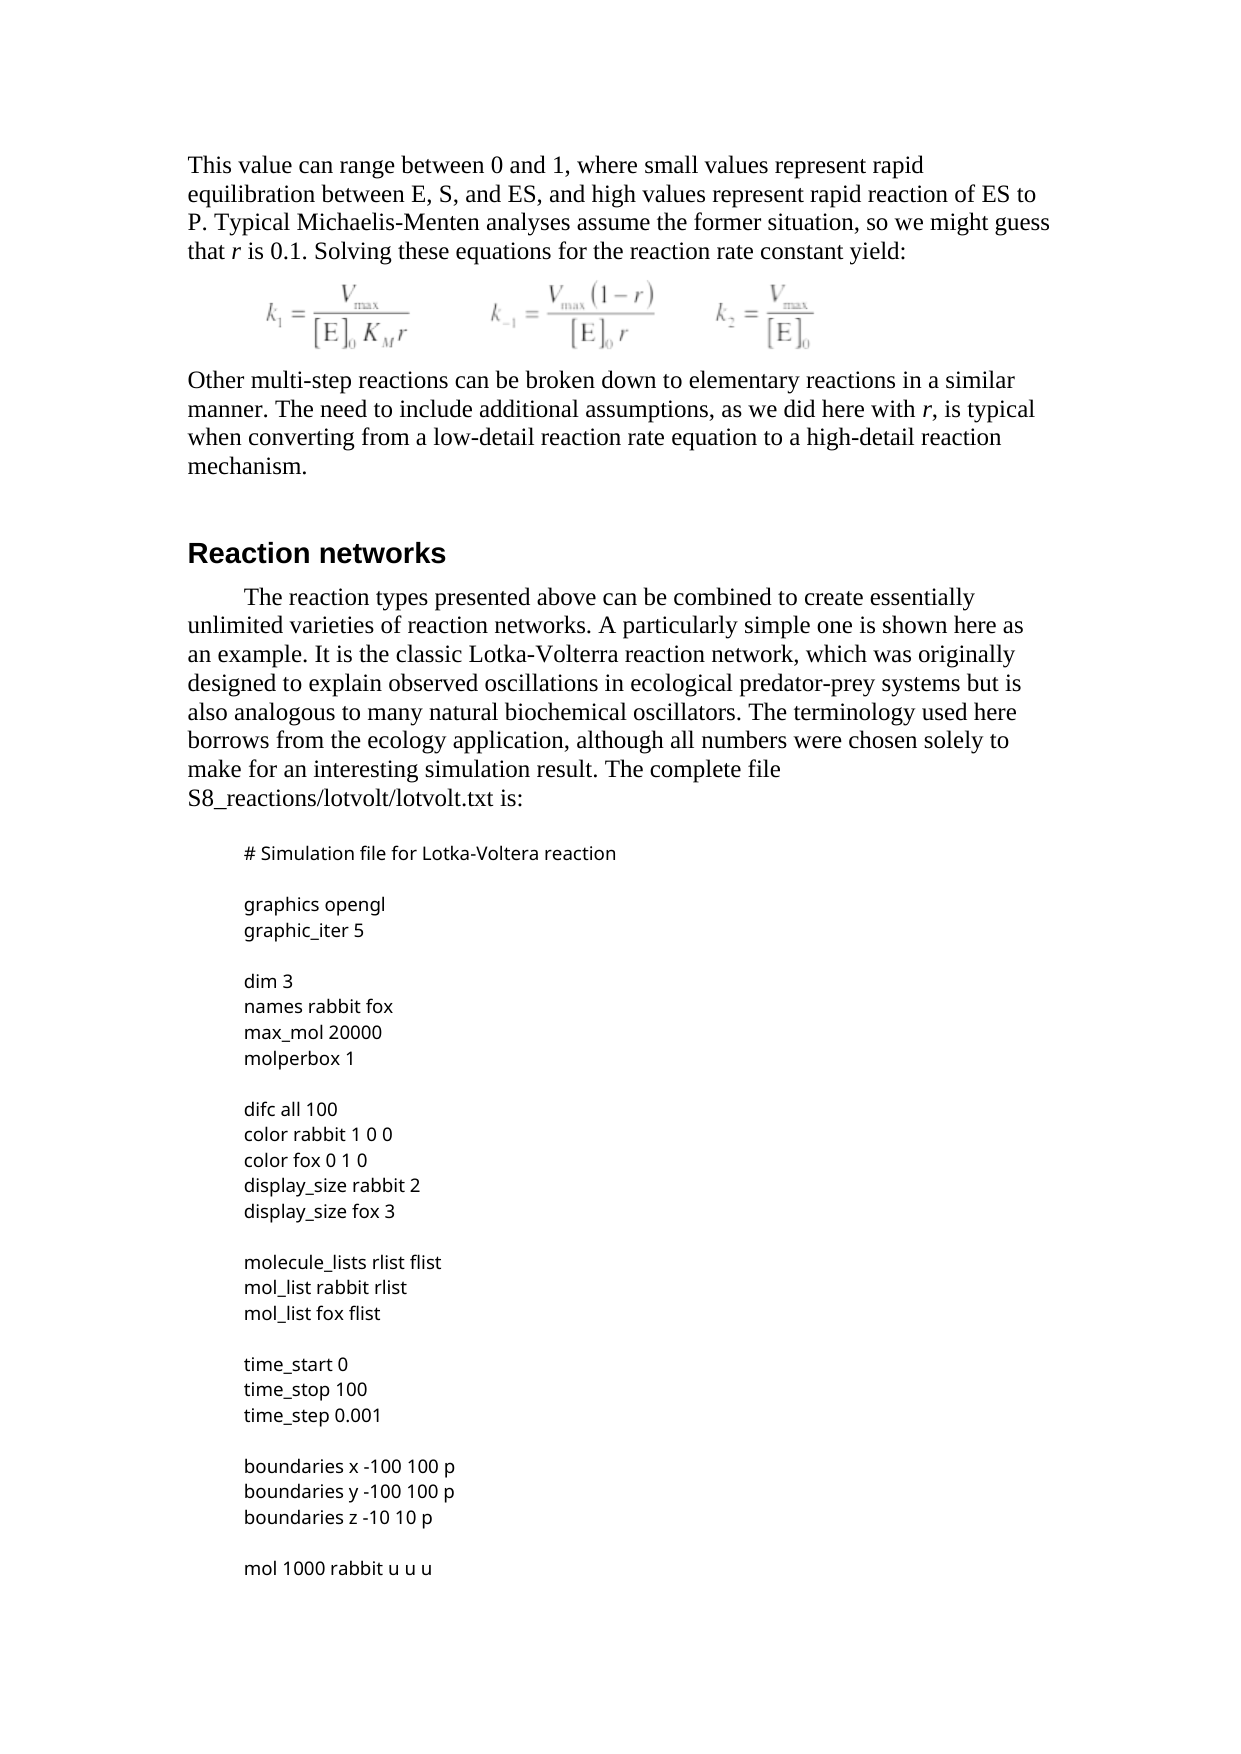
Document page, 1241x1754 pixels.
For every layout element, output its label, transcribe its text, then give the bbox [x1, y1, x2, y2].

text display_size fox 3 [187, 1198, 1053, 1223]
text time_start 0 [187, 1351, 1053, 1377]
text graphics opengl [187, 892, 1053, 917]
text dim 3 [187, 968, 1053, 994]
text mol_list rabbit rlist [187, 1274, 1053, 1300]
text display_size rabbit 2 [187, 1172, 1053, 1198]
text time_step 0.001 [187, 1402, 1053, 1428]
text This value can range between 0 and 1, where small values represent rapid equilibration between E, S, and ES, and high values represent rapid reaction of ES to P. Typical Michaelis-Menten analyses assume the former situation, so we might guess that r is 0.1. Solving these equations for the reaction rate constant yield: [187, 150, 1053, 265]
text difc all 100 [187, 1096, 1053, 1121]
text color rabbit 1 0 0 [187, 1121, 1053, 1147]
text boundaries y -100 100 p [187, 1479, 1053, 1504]
text mol 1000 rabbit u u u [187, 1555, 1053, 1581]
text boundaries z -10 10 p [187, 1504, 1053, 1530]
text color fox 0 1 0 [187, 1147, 1053, 1172]
text The reaction types presented above can be combined to create essentially unlimited varieties of reaction networks. A particularly simple one is shown here as an example. It is the classic Lotka-Volterra reaction network, which was originally designed to explain observed oscillations in ecological predator-prey systems but is also analogous to many natural biochemical oscillators. The terminology used here borrows from the ecology application, although all numbers were chosen solely to make for an interesting simulation result. The complete file S8_reactions/lotvolt/lotvolt.txt is: [187, 582, 1053, 812]
text molecule_lists rlist flist [187, 1249, 1053, 1274]
text # Simulation file for Lotka-Voltera reaction [187, 841, 1053, 866]
text graphic_iter 5 [187, 917, 1053, 943]
subtitle Reaction networks [187, 536, 1053, 569]
text mol_list fox flist [187, 1300, 1053, 1326]
text max_mol 20000 [187, 1019, 1053, 1045]
text Other multi-step reactions can be broken down to elementary reactions in a similar manner. The need to include additional assumptions, as we did here with r, is typical when converting from a low-detail reaction rate equation to a high-detail reaction mechanism. [187, 365, 1053, 480]
text molperbox 1 [187, 1045, 1053, 1070]
text boundaries x -100 100 p [187, 1453, 1053, 1479]
text names rabbit fox [187, 994, 1053, 1019]
text time_stop 100 [187, 1377, 1053, 1402]
